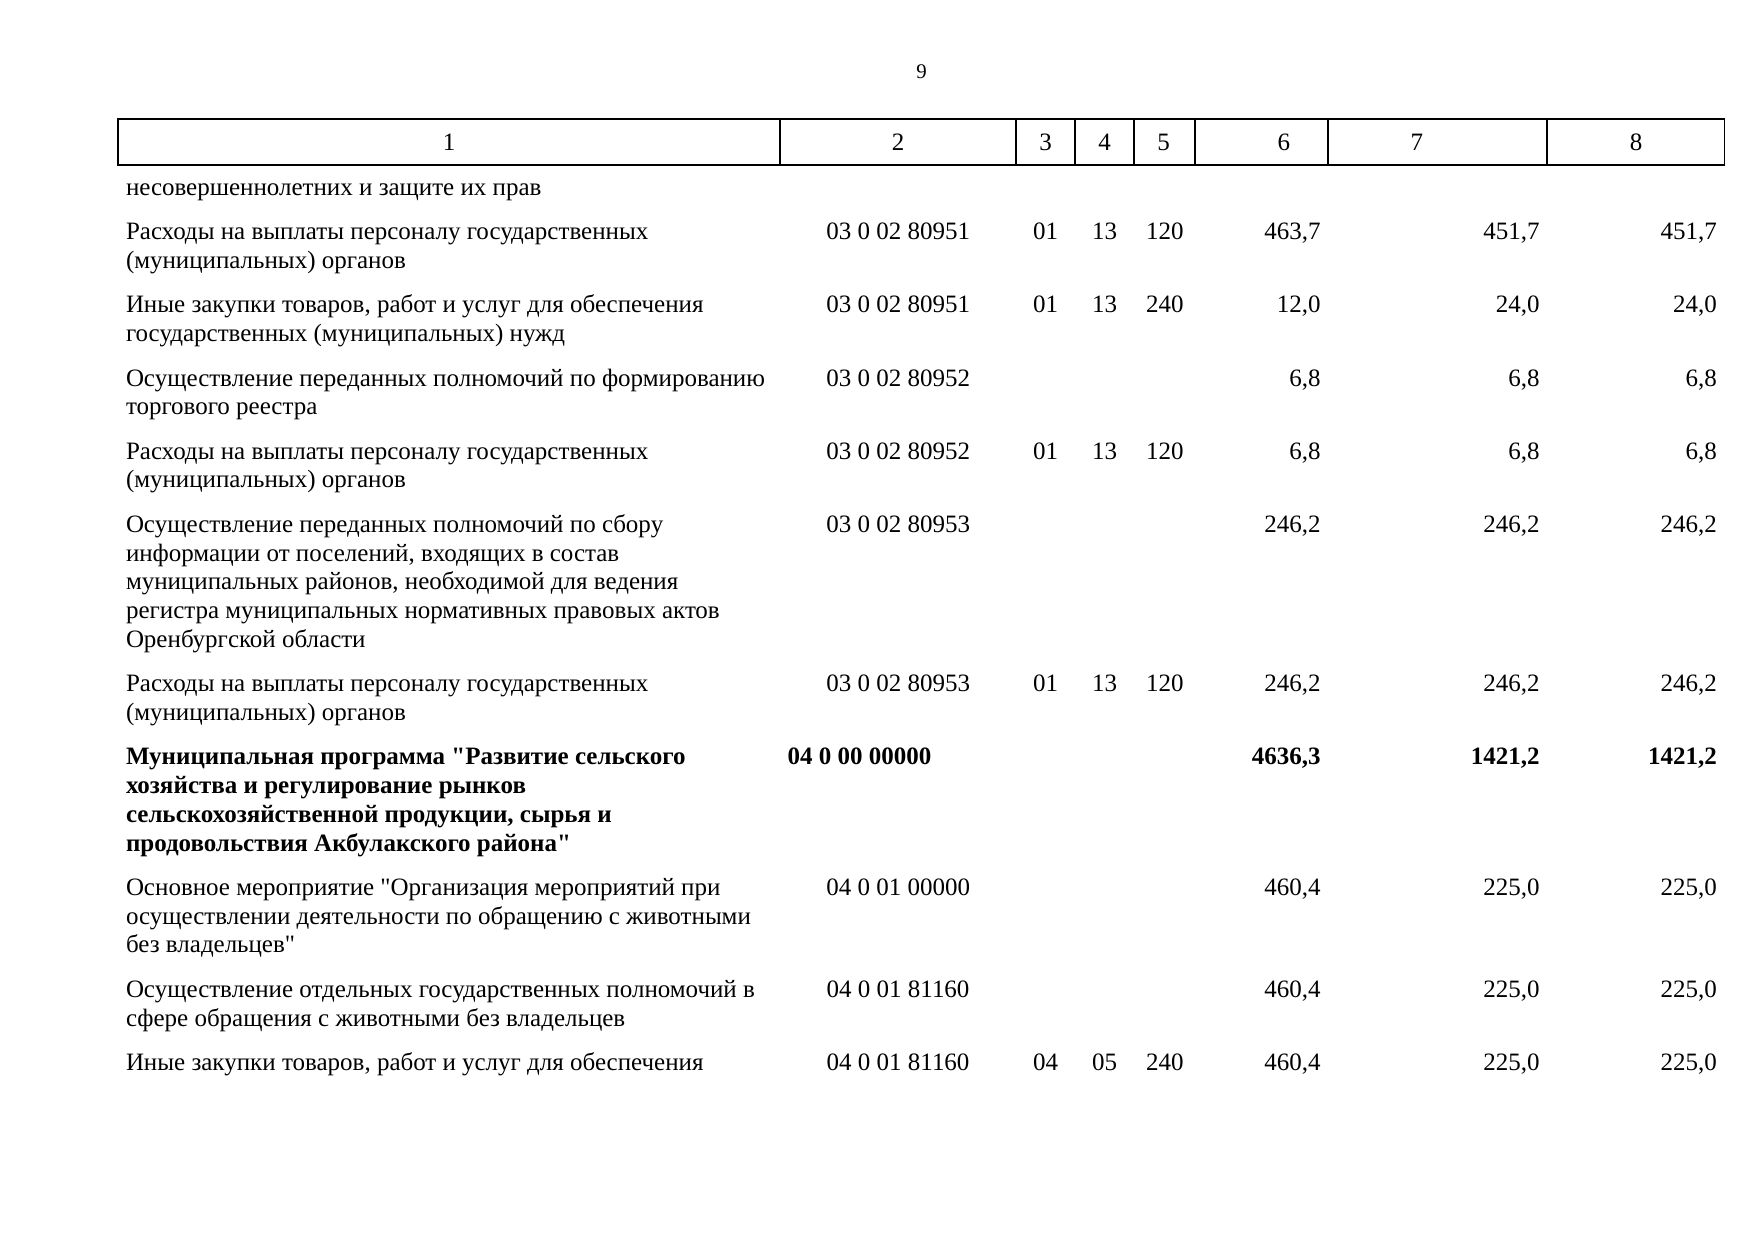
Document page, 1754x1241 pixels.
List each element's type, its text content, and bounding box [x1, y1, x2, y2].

table_cell 460,4 [1195, 966, 1328, 1039]
table_cell 246,2 [1195, 660, 1328, 733]
table_header [1135, 120, 1194, 164]
table_header [1548, 120, 1724, 164]
table_cell [1195, 166, 1328, 208]
table_cell [1134, 864, 1195, 966]
table_cell 04 0 00 00000 [780, 734, 1016, 864]
table_header 7 [1336, 128, 1497, 156]
table_cell 04 0 01 81160 [780, 1039, 1016, 1083]
table_cell 460,4 [1195, 1039, 1328, 1083]
table_cell 246,2 [1328, 501, 1547, 660]
table_cell 01 [1016, 428, 1075, 501]
table_cell [1134, 501, 1195, 660]
table_cell [1075, 501, 1134, 660]
table_cell 03 0 02 80952 [780, 355, 1016, 428]
table_cell 246,2 [1195, 501, 1328, 660]
table_cell [1075, 734, 1134, 864]
table_cell Осуществление переданных полномочий по сбору информации от поселений, входящих в состав муниципальных районов, необходимой для ведения регистра муниципальных нормативных правовых актов Оренбургской области [118, 501, 780, 660]
table_cell 240 [1134, 282, 1195, 355]
table_cell 13 [1075, 282, 1134, 355]
table_cell [1075, 864, 1134, 966]
table_cell 225,0 [1328, 864, 1547, 966]
table_cell Расходы на выплаты персоналу государственных (муниципальных) органов [118, 209, 780, 282]
table_cell 03 0 02 80953 [780, 660, 1016, 733]
table_cell 120 [1134, 660, 1195, 733]
table_header 8 [1555, 128, 1716, 156]
table_cell [1016, 355, 1075, 428]
table_cell 6,8 [1328, 428, 1547, 501]
table_cell [780, 166, 1016, 208]
table_cell 6,8 [1195, 355, 1328, 428]
table_cell 246,2 [1328, 660, 1547, 733]
table_cell 04 0 01 81160 [780, 966, 1016, 1039]
table_cell Основное мероприятие "Организация мероприятий при осуществлении деятельности по обращению с животными без владельцев" [118, 864, 780, 966]
table_cell 4636,3 [1195, 734, 1328, 864]
table_header 1 [126, 128, 772, 156]
table_cell Расходы на выплаты персоналу государственных (муниципальных) органов [118, 428, 780, 501]
table_cell Осуществление переданных полномочий по формированию торгового реестра [118, 355, 780, 428]
table_cell 1421,2 [1547, 734, 1724, 864]
table_cell [1016, 966, 1075, 1039]
table_cell [1134, 166, 1195, 208]
table_cell 1421,2 [1328, 734, 1547, 864]
table_cell 6,8 [1547, 355, 1724, 428]
table_cell 13 [1075, 660, 1134, 733]
table_cell 120 [1134, 209, 1195, 282]
table_cell 01 [1016, 660, 1075, 733]
table_cell 240 [1134, 1039, 1195, 1083]
table_cell 04 [1016, 1039, 1075, 1083]
table_cell 01 [1016, 282, 1075, 355]
table_cell 24,0 [1328, 282, 1547, 355]
table_cell 246,2 [1547, 660, 1724, 733]
table_cell Расходы на выплаты персоналу государственных (муниципальных) органов [118, 660, 780, 733]
table_cell [1547, 166, 1724, 208]
table_cell 03 0 02 80953 [780, 501, 1016, 660]
table_cell [1328, 166, 1547, 208]
table_cell 04 0 01 00000 [780, 864, 1016, 966]
table_cell 03 0 02 80951 [780, 282, 1016, 355]
table_cell 05 [1075, 1039, 1134, 1083]
table_cell 6,8 [1328, 355, 1547, 428]
table_header [1017, 120, 1074, 164]
table_cell 13 [1075, 209, 1134, 282]
table_header [1196, 120, 1327, 164]
table_cell 451,7 [1547, 209, 1724, 282]
table_header [781, 120, 1015, 164]
table_header 5 [1142, 128, 1185, 156]
table_header [1329, 120, 1546, 164]
table_cell [1134, 734, 1195, 864]
table_cell 03 0 02 80951 [780, 209, 1016, 282]
table_cell [1134, 355, 1195, 428]
table_cell 13 [1075, 428, 1134, 501]
table_cell несовершеннолетних и защите их прав [118, 166, 780, 208]
table_cell [1016, 166, 1075, 208]
table_cell Осуществление отдельных государственных полномочий в сфере обращения с животными без владельцев [118, 966, 780, 1039]
table_cell Иные закупки товаров, работ и услуг для обеспечения [118, 1039, 780, 1083]
table_cell 225,0 [1547, 864, 1724, 966]
table_cell 225,0 [1547, 966, 1724, 1039]
table_header 4 [1083, 128, 1126, 156]
table_cell 24,0 [1547, 282, 1724, 355]
table_cell 225,0 [1328, 966, 1547, 1039]
table_cell [1134, 966, 1195, 1039]
table_header 6 [1203, 128, 1327, 156]
table_cell 463,7 [1195, 209, 1328, 282]
table_cell 01 [1016, 209, 1075, 282]
table_cell [1016, 734, 1075, 864]
table_cell 246,2 [1547, 501, 1724, 660]
table_cell 460,4 [1195, 864, 1328, 966]
table_cell 120 [1134, 428, 1195, 501]
table_cell [1075, 355, 1134, 428]
table_cell Муниципальная программа "Развитие сельского хозяйства и регулирование рынков сельскохозяйственной продукции, сырья и продовольствия Акбулакского района" [118, 734, 780, 864]
table_cell [1075, 166, 1134, 208]
table_cell 6,8 [1547, 428, 1724, 501]
table_header 2 [788, 128, 1008, 156]
table_cell 451,7 [1328, 209, 1547, 282]
table_cell 225,0 [1547, 1039, 1724, 1083]
table_header [119, 120, 779, 164]
table_cell Иные закупки товаров, работ и услуг для обеспечения государственных (муниципальных) нужд [118, 282, 780, 355]
table_header [1076, 120, 1133, 164]
table_cell 12,0 [1195, 282, 1328, 355]
table_cell [1016, 501, 1075, 660]
table_cell 03 0 02 80952 [780, 428, 1016, 501]
table_cell [1016, 864, 1075, 966]
table_cell 6,8 [1195, 428, 1328, 501]
table_header 3 [1024, 128, 1067, 156]
table_cell [1075, 966, 1134, 1039]
table_cell 225,0 [1328, 1039, 1547, 1083]
